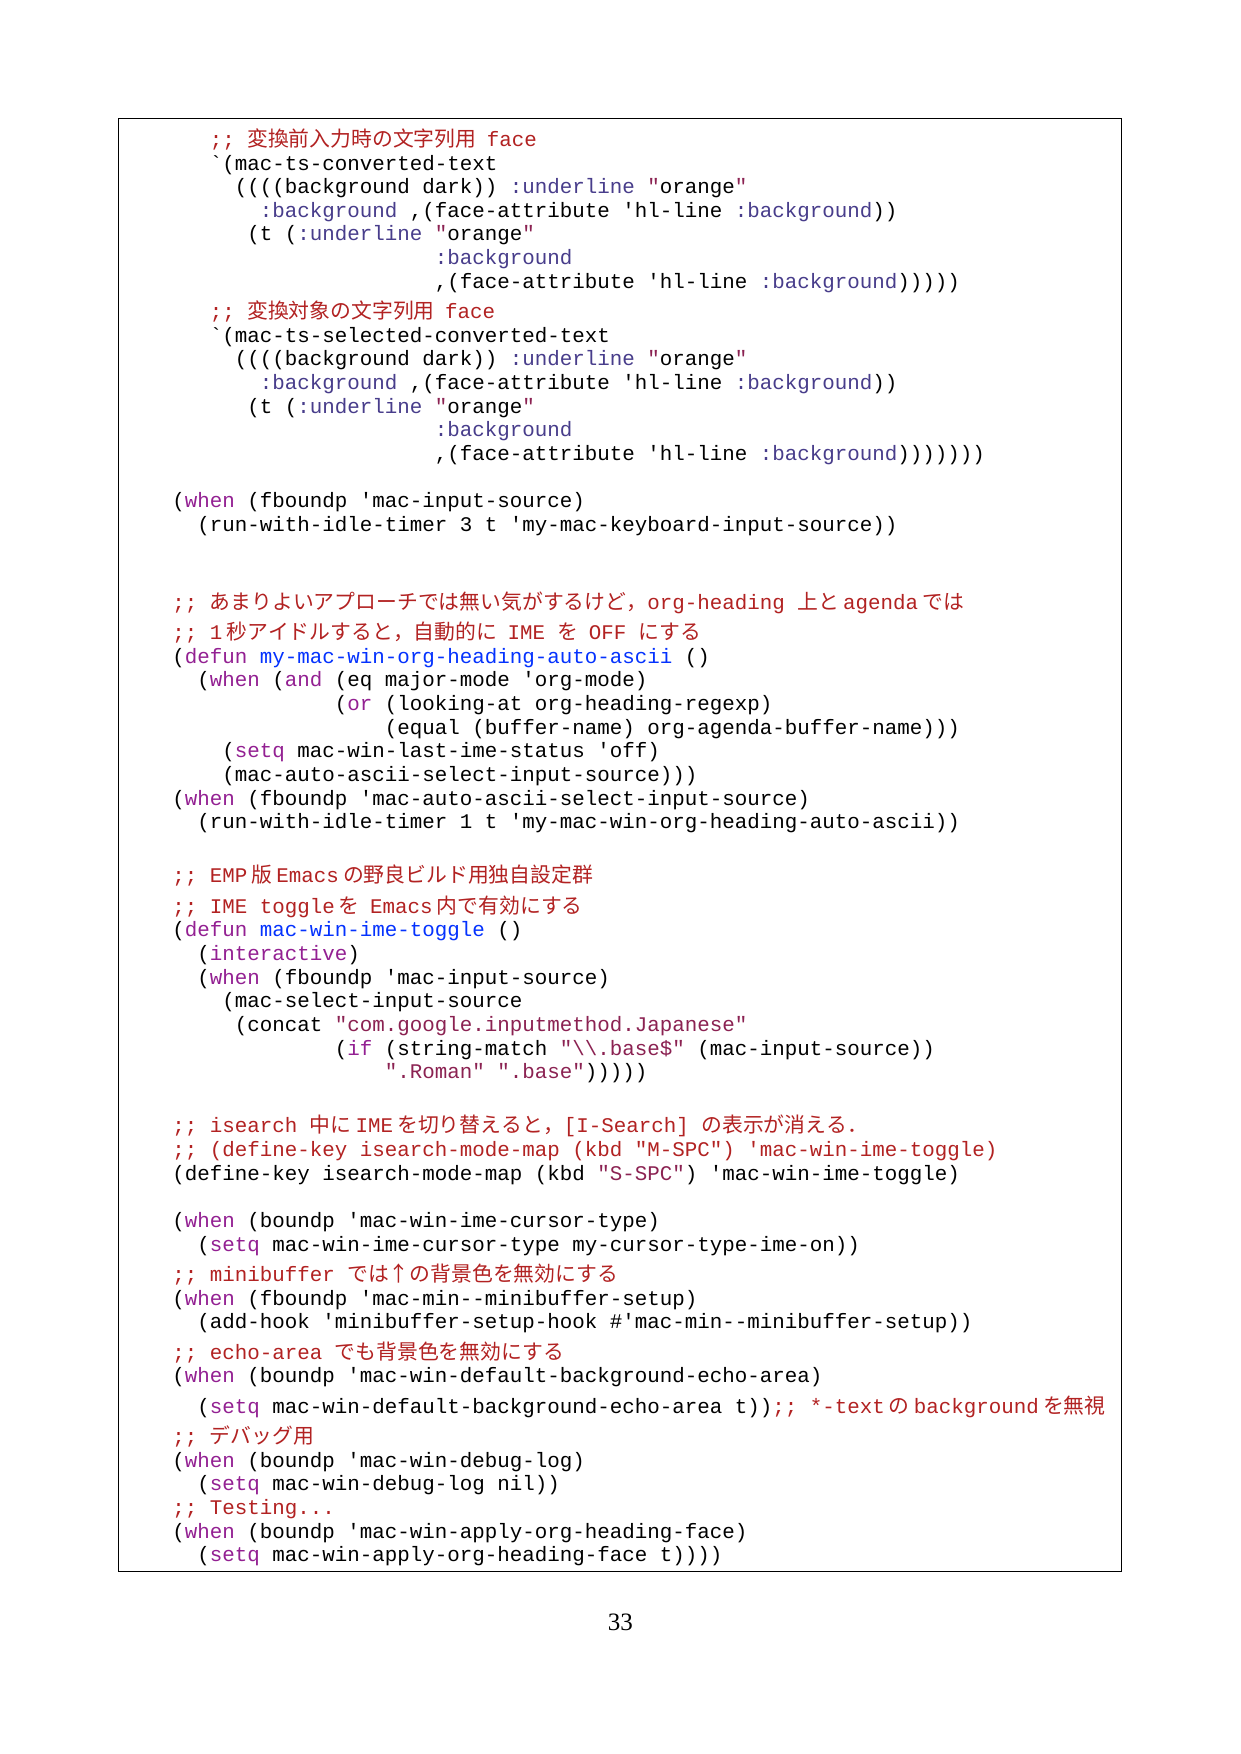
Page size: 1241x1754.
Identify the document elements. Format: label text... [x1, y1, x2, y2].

text ;; 変換前入力時の文字列用 face [119, 119, 1121, 148]
text ;; IME toggleを Emacs内で有効にする [119, 885, 1121, 915]
text ;; isearch 中にIMEを切り替えると，[I-Search] の表示が消える． [119, 1104, 1121, 1135]
text :background [119, 415, 1121, 439]
text (run-with-idle-timer 3 t 'my-mac-keyboard-input-source)) [119, 510, 1121, 534]
text (add-hook 'minibuffer-setup-hook #'mac-min--minibuffer-setup)) [119, 1307, 1121, 1331]
text (run-with-idle-timer 1 t 'my-mac-win-org-heading-auto-ascii)) [119, 807, 1121, 831]
text (concat "com.google.inputmethod.Japanese" [119, 1010, 1121, 1034]
text (t (:underline "orange" [119, 392, 1121, 415]
text (setq mac-win-default-background-echo-area t));; *-textのbackgroundを無視 [119, 1385, 1121, 1415]
text (setq mac-win-ime-cursor-type my-cursor-type-ime-on)) [119, 1229, 1121, 1253]
text (when (and (eq major-mode 'org-mode) [119, 665, 1121, 689]
text ((((background dark)) :underline "orange" [119, 172, 1121, 196]
text (mac-select-input-source [119, 986, 1121, 1010]
text (setq mac-win-last-ime-status 'off) [119, 736, 1121, 760]
text ".Roman" ".base"))))) [119, 1057, 1121, 1081]
text ((((background dark)) :underline "orange" [119, 344, 1121, 368]
text (t (:underline "orange" [119, 219, 1121, 243]
text (when (boundp 'mac-win-debug-log) [119, 1446, 1121, 1469]
text (when (boundp 'mac-win-ime-cursor-type) [119, 1206, 1121, 1229]
text (when (fboundp 'mac-auto-ascii-select-input-source) [119, 784, 1121, 807]
text (defun mac-win-ime-toggle () [119, 915, 1121, 939]
text ;; minibuffer では↑の背景色を無効にする [119, 1253, 1121, 1284]
text (equal (buffer-name) org-agenda-buffer-name))) [119, 713, 1121, 736]
text ,(face-attribute 'hl-line :background))))) [119, 267, 1121, 290]
text ;; 変換対象の文字列用 face [119, 290, 1121, 321]
text (setq mac-win-apply-org-heading-face t)))) [119, 1540, 1121, 1571]
text (when (fboundp 'mac-input-source) [119, 486, 1121, 510]
text :background [119, 243, 1121, 267]
text `(mac-ts-converted-text [119, 148, 1121, 172]
text (defun my-mac-win-org-heading-auto-ascii () [119, 642, 1121, 665]
text ;; 1秒アイドルすると，自動的に IME を OFF にする [119, 611, 1121, 642]
text (when (boundp 'mac-win-apply-org-heading-face) [119, 1517, 1121, 1540]
text ;; echo-area でも背景色を無効にする [119, 1331, 1121, 1361]
text (if (string-match "\\.base$" (mac-input-source)) [119, 1034, 1121, 1057]
text `(mac-ts-selected-converted-text [119, 321, 1121, 344]
text (mac-auto-ascii-select-input-source))) [119, 760, 1121, 784]
text ;; (define-key isearch-mode-map (kbd "M-SPC") 'mac-win-ime-toggle) [119, 1135, 1121, 1159]
text (when (fboundp 'mac-input-source) [119, 963, 1121, 986]
text ;; Testing... [119, 1493, 1121, 1517]
text (setq mac-win-debug-log nil)) [119, 1469, 1121, 1493]
text (interactive) [119, 939, 1121, 963]
text ;; デバッグ用 [119, 1415, 1121, 1446]
text ;; EMP版Emacsの野良ビルド用独自設定群 [119, 854, 1121, 885]
text ;; あまりよいアプローチでは無い気がするけど，org-heading 上とagendaでは [119, 581, 1121, 611]
text ,(face-attribute 'hl-line :background))))))) [119, 439, 1121, 463]
text (define-key isearch-mode-map (kbd "S-SPC") 'mac-win-ime-toggle) [119, 1159, 1121, 1182]
text (or (looking-at org-heading-regexp) [119, 689, 1121, 713]
text (when (boundp 'mac-win-default-background-echo-area) [119, 1361, 1121, 1385]
text :background ,(face-attribute 'hl-line :background)) [119, 196, 1121, 219]
text (when (fboundp 'mac-min--minibuffer-setup) [119, 1284, 1121, 1307]
text :background ,(face-attribute 'hl-line :background)) [119, 368, 1121, 392]
